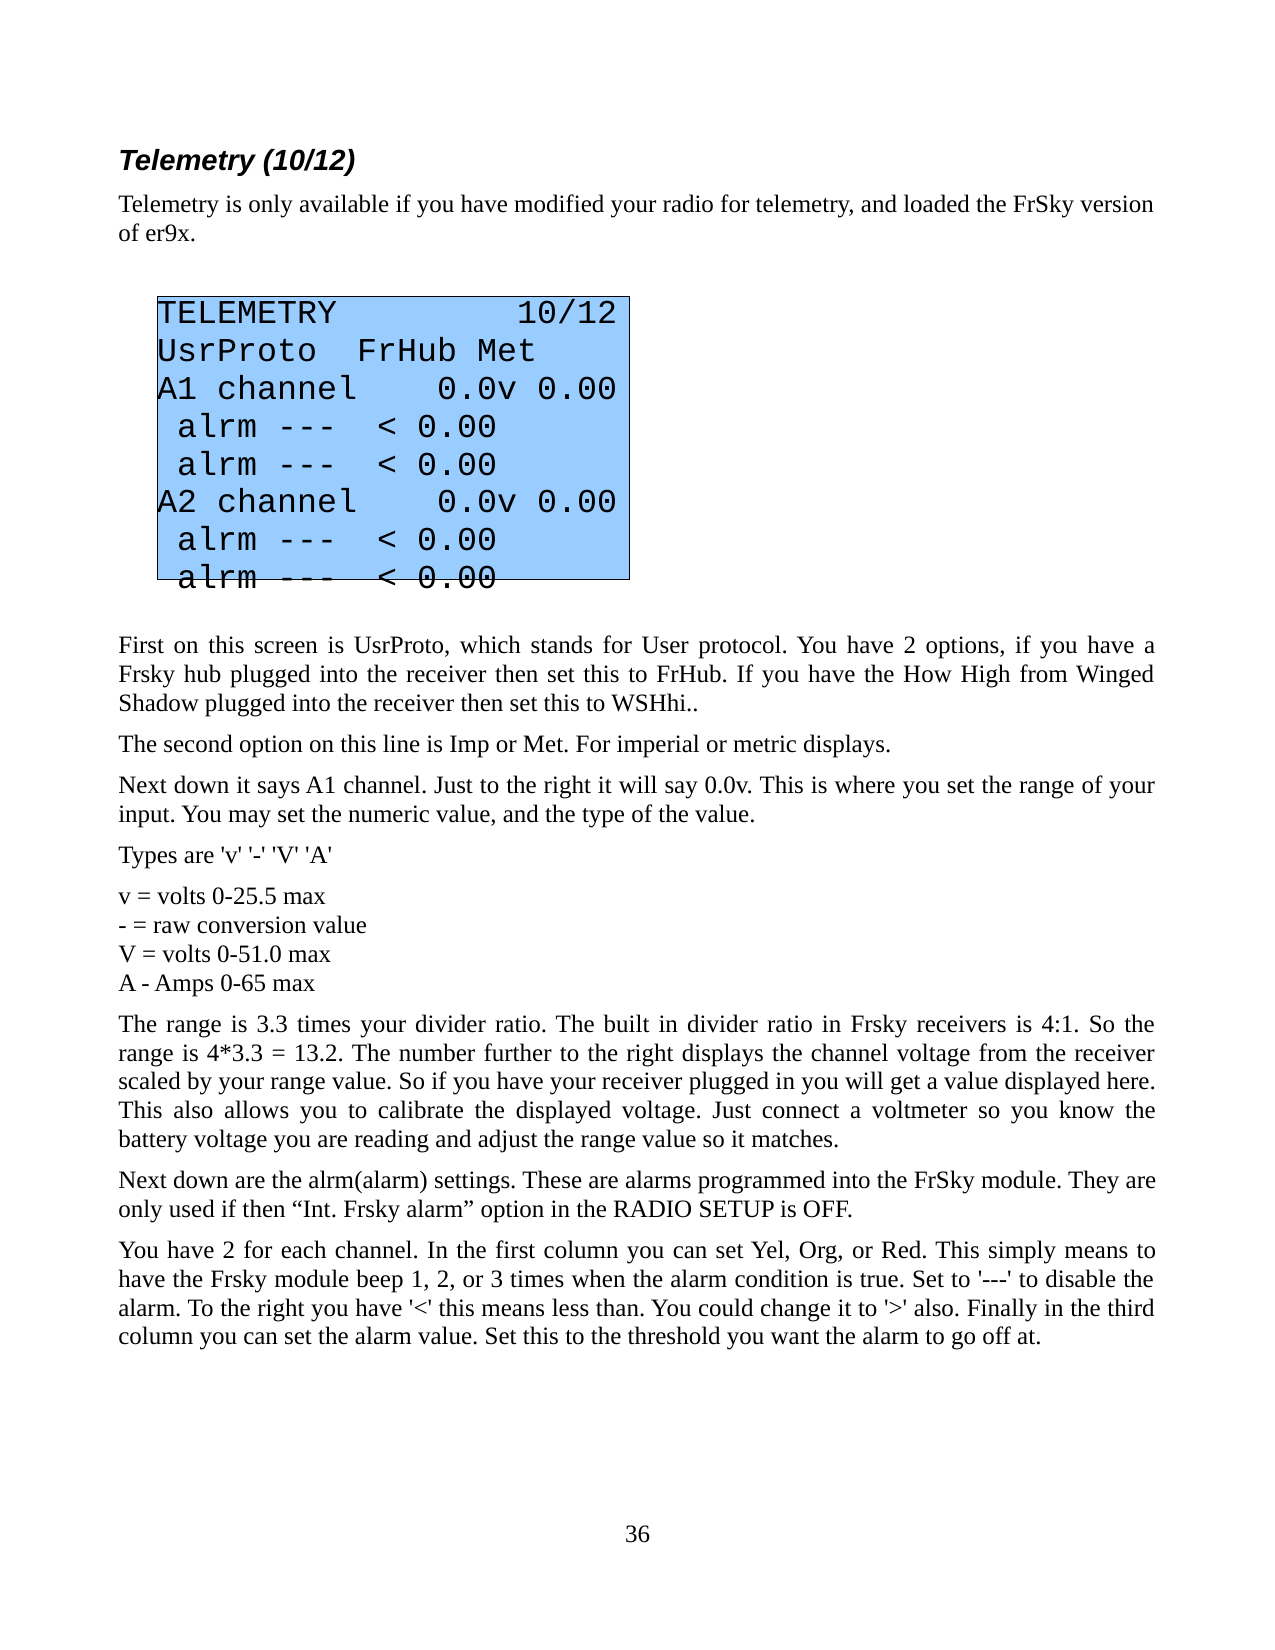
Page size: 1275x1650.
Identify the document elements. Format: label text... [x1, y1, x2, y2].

text Types are 'v' '-' 'V' 'A' [118, 840, 1157, 869]
text Next down are the alrm(alarm) settings. These are alarms programmed into the FrSky module. They are only used if then “Int. Frsky alarm” option in the RADIO SETUP is OFF. [118, 1165, 1157, 1223]
text The second option on this line is Imp or Met. For imperial or metric displays. [118, 729, 1157, 758]
subtitle Telemetry (10/12) [118, 143, 1157, 177]
text v = volts 0-25.5 max - = raw conversion value V = volts 0-51.0 max A - Amps 0-65 max [118, 881, 1157, 996]
text You have 2 for each channel. In the first column you can set Yel, Org, or Red. This simply means to have the Frsky module beep 1, 2, or 3 times when the alarm condition is true. Set to '---' to disable the alarm. To the right you have '<' this means less than. You could change it to '>' also. Finally in the third column you can set the alarm value. Set this to the threshold you want the alarm to go off at. [118, 1235, 1157, 1350]
text Next down it says A1 channel. Just to the right it will say 0.0v. This is where you set the range of your input. You may set the numeric value, and the type of the value. [118, 770, 1157, 828]
text First on this screen is UsrProto, which stands for User protocol. You have 2 options, if you have a Frsky hub plugged into the receiver then set this to FrHub. If you have the How High from Winged Shadow plugged into the receiver then set this to WSHhi.. [118, 630, 1157, 716]
text Telemetry is only available if you have modified your radio for telemetry, and loaded the FrSky version of er9x. [118, 189, 1157, 247]
text The range is 3.3 times your divider ratio. The built in divider ratio in Frsky receivers is 4:1. So the range is 4*3.3 = 13.2. The number further to the right displays the channel voltage from the receiver scaled by your range value. So if you have your receiver plugged in you will get a value displayed here. This also allows you to calibrate the displayed voltage. Just connect a voltmeter so you know the battery voltage you are reading and adjust the range value so it matches. [118, 1009, 1157, 1153]
